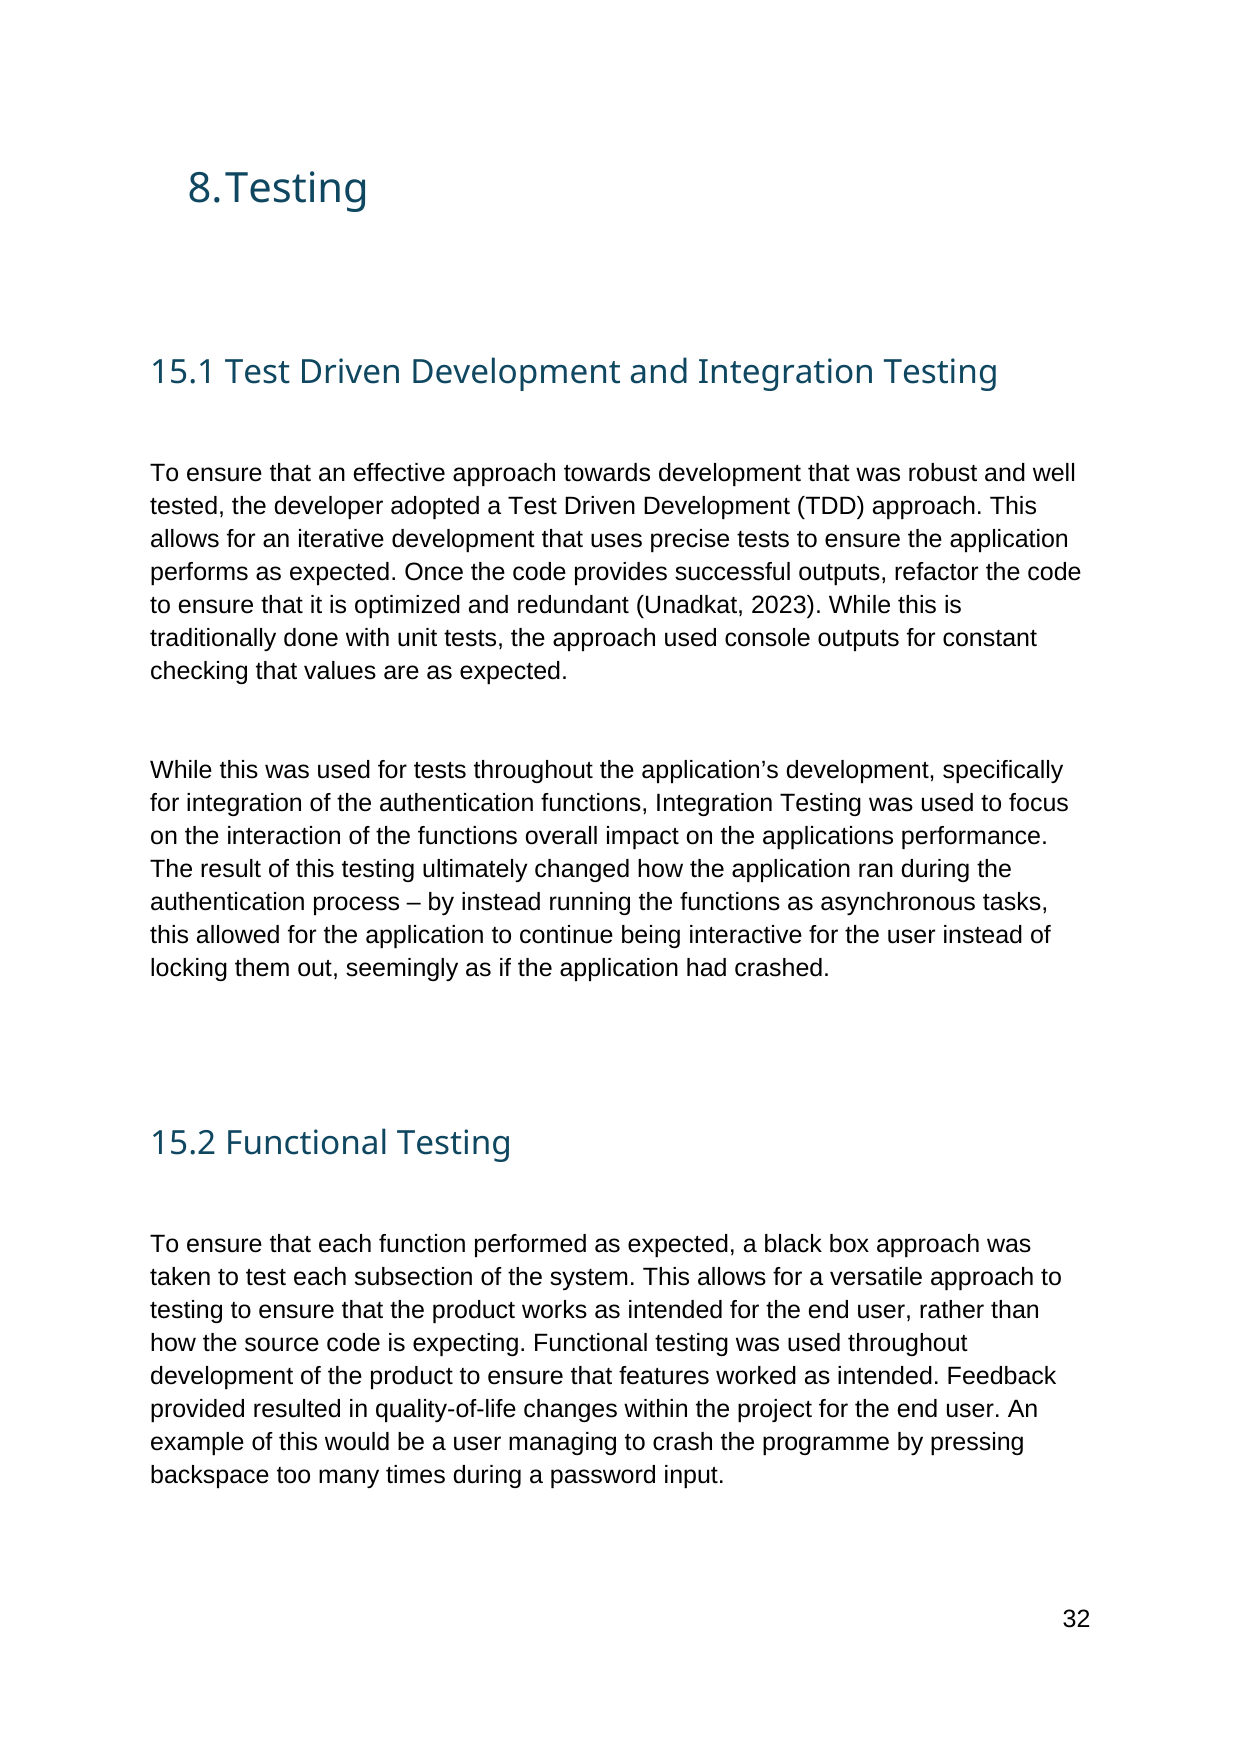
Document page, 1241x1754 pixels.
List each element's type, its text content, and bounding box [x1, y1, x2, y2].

text To ensure that each function performed as expected, a black box approach was taken to test each subsection of the system. This allows for a versatile approach to testing to ensure that the product works as intended for the end user, rather than how the source code is expecting. Functional testing was used throughout development of the product to ensure that features worked as intended. Feedback provided resulted in quality-of-life changes within the project for the end user. An example of this would be a user managing to crash the programme by pressing backspace too many times during a password input. [150, 1229, 1090, 1489]
subtitle Testing [187, 158, 1090, 215]
subtitle Functional Testing [150, 1119, 1090, 1164]
text To ensure that an effective approach towards development that was robust and well tested, the developer adopted a Test Driven Development (TDD) approach. This allows for an iterative development that uses precise tests to ensure the application performs as expected. Once the code provides successful outputs, refactor the code to ensure that it is optimized and redundant (Unadkat, 2023). While this is traditionally done with unit tests, the approach used console outputs for constant checking that values are as expected. [150, 458, 1090, 684]
subtitle 15.1 Test Driven Development and Integration Testing [150, 347, 1090, 393]
text While this was used for tests throughout the application’s development, specifically for integration of the authentication functions, Integration Testing was used to focus on the interaction of the functions overall impact on the applications performance. The result of this testing ultimately changed how the application ran during the authentication process – by instead running the functions as asynchronous tasks, this allowed for the application to continue being interactive for the user instead of locking them out, seemingly as if the application had crashed. [150, 755, 1090, 982]
